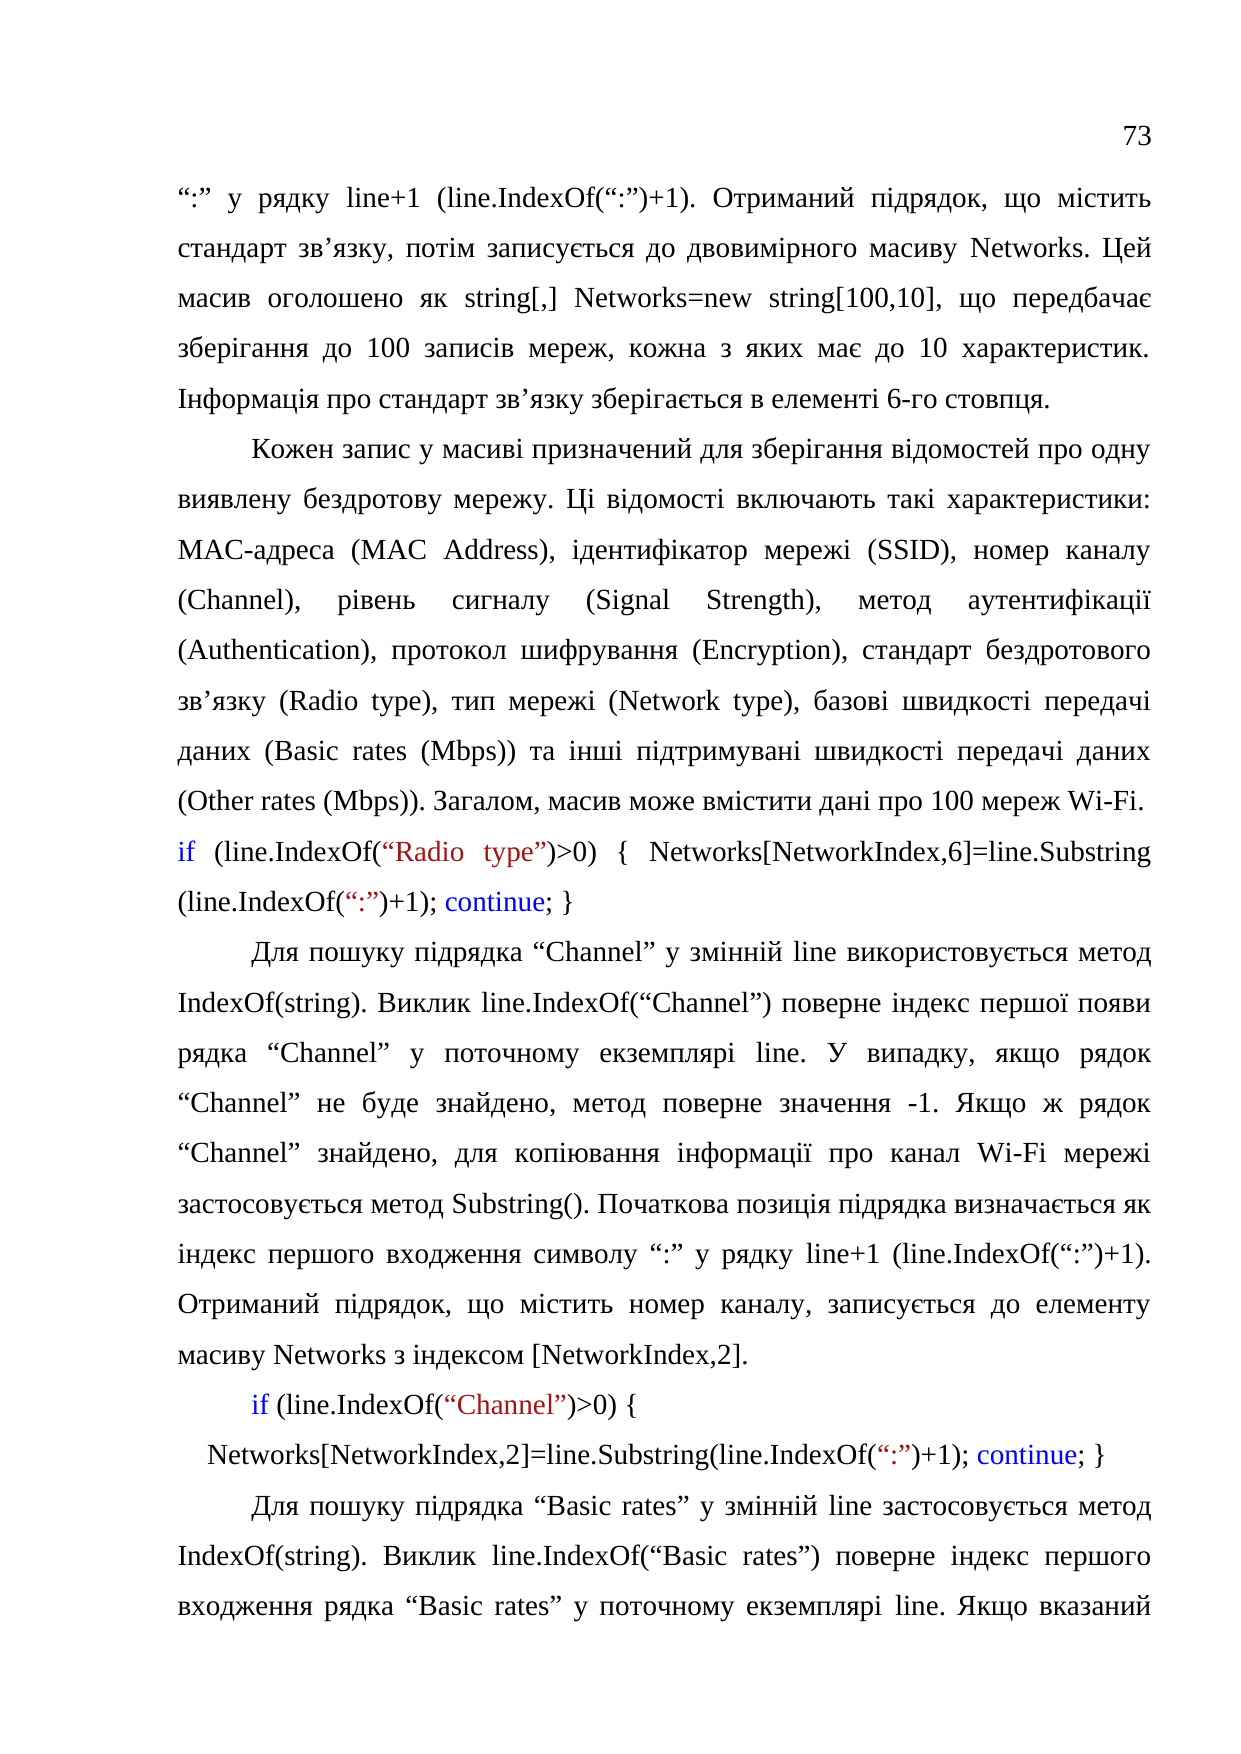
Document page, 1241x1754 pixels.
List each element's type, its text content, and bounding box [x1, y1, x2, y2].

text if (line.IndexOf(“Radio type”)>0) { Networks[NetworkIndex,6]=line.Substring (line.IndexOf(“:”)+1); continue; } [177, 834, 1152, 918]
text Для пошуку підрядка “Basic rates” у змінній line застосовується метод IndexOf(string). Виклик line.IndexOf(“Basic rates”) поверне індекс першого входження рядка “Basic rates” у поточному екземплярі line. Якщо вказаний [177, 1488, 1152, 1622]
text “:” у рядку line+1 (line.IndexOf(“:”)+1). Отриманий підрядок, що містить стандарт зв’язку, потім записується до двовимірного масиву Networks. Цей масив оголошено як string[,] Networks=new string[100,10], що передбачає зберігання до 100 записів мереж, кожна з яких має до 10 характеристик. Інформація про стандарт зв’язку зберігається в елементі 6-го стовпця. [177, 180, 1152, 414]
text Для пошуку підрядка “Channel” у змінній line використовується метод IndexOf(string). Виклик line.IndexOf(“Channel”) поверне індекс першої появи рядка “Channel” у поточному екземплярі line. У випадку, якщо рядок “Channel” не буде знайдено, метод поверне значення -1. Якщо ж рядок “Channel” знайдено, для копіювання інформації про канал Wi-Fi мережі застосовується метод Substring(). Початкова позиція підрядка визначається як індекс першого входження символу “:” у рядку line+1 (line.IndexOf(“:”)+1). Отриманий підрядок, що містить номер каналу, записується до елементу масиву Networks з індексом [NetworkIndex,2]. [177, 934, 1152, 1370]
text Networks[NetworkIndex,2]=line.Substring(line.IndexOf(“:”)+1); continue; } [177, 1437, 1152, 1471]
text Кожен запис у масиві призначений для зберігання відомостей про одну виявлену бездротову мережу. Ці відомості включають такі характеристики: MAC-адреса (MAC Address), ідентифікатор мережі (SSID), номер каналу (Channel), рівень сигналу (Signal Strength), метод аутентифікації (Authentication), протокол шифрування (Encryption), стандарт бездротового зв’язку (Radio type), тип мережі (Network type), базові швидкості передачі даних (Basic rates (Mbps)) та інші підтримувані швидкості передачі даних (Other rates (Mbps)). Загалом, масив може вмістити дані про 100 мереж Wi-Fi. [177, 431, 1152, 817]
text if (line.IndexOf(“Channel”)>0) { [177, 1387, 1152, 1421]
